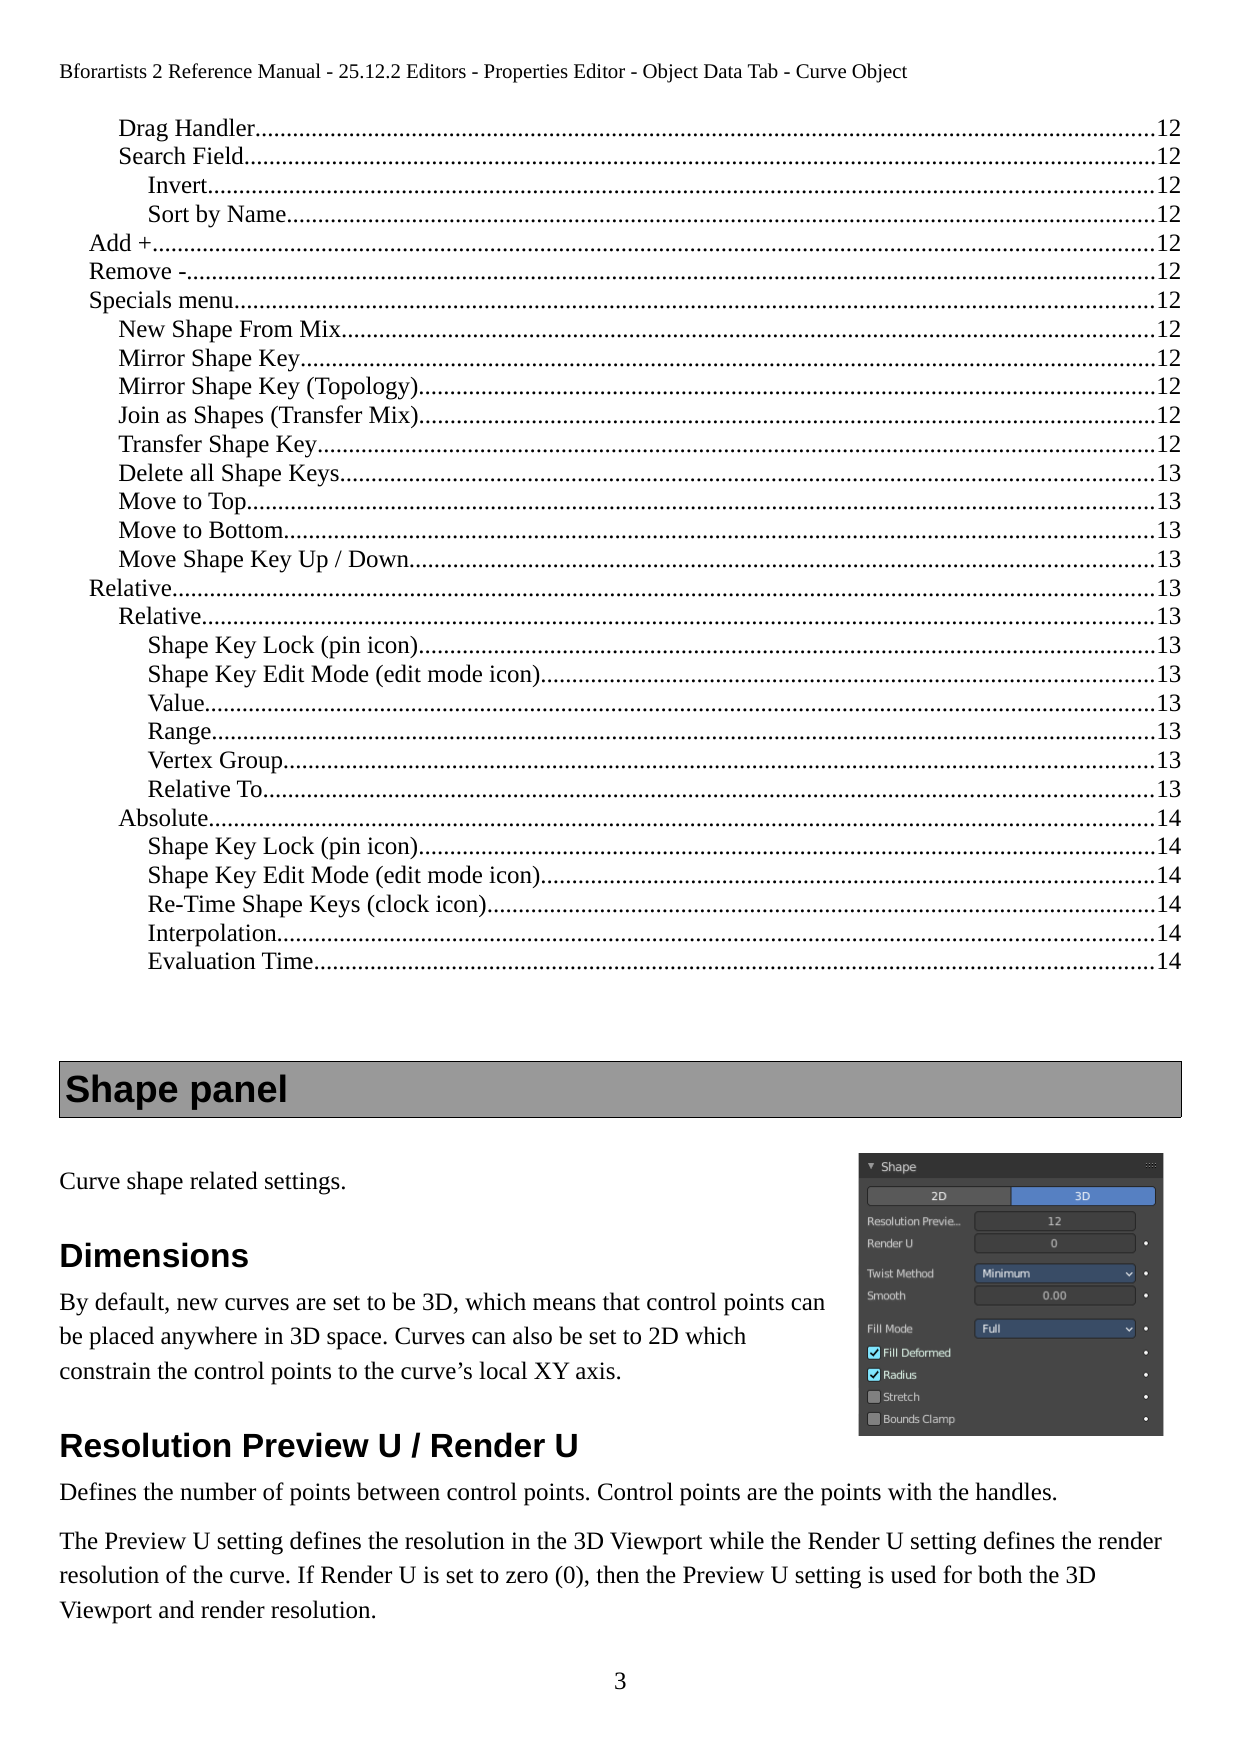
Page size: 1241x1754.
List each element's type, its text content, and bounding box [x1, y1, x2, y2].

text The Preview U setting defines the resolution in the 3D Viewport while the Render U setting defines the render resolution of the curve. If Render U is set to zero (0), then the Preview U setting is used for both the 3D Viewport and render resolution. [59, 1526, 1181, 1623]
text Shape Key Edit Mode (edit mode icon) 13 [147, 659, 1181, 688]
text Range 13 [147, 716, 1181, 745]
text Shape Key Lock (pin icon) 14 [147, 831, 1181, 860]
text Sort by Name 12 [147, 199, 1181, 228]
text Absolute 14 [118, 803, 1181, 831]
text Specials menu 12 [88, 285, 1181, 314]
text Relative To 13 [147, 774, 1181, 803]
text Shape Key Edit Mode (edit mode icon) 14 [147, 860, 1181, 889]
text Value 13 [147, 688, 1181, 716]
text Interpolation 14 [147, 918, 1181, 946]
text Move Shape Key Up / Down 13 [118, 544, 1181, 573]
text Relative 13 [88, 573, 1181, 601]
text Move to Bottom 13 [118, 515, 1181, 544]
text Delete all Shape Keys 13 [118, 458, 1181, 486]
table_header Shape panel [60, 1062, 1181, 1117]
text Re-Time Shape Keys (clock icon) 14 [147, 889, 1181, 918]
text Evaluation Time 14 [147, 946, 1181, 975]
text Move to Top 13 [118, 486, 1181, 515]
text Defines the number of points between control points. Control points are the points with the handles. [59, 1477, 1181, 1506]
subtitle Resolution Preview U / Render U [59, 1426, 1181, 1464]
text Remove - 12 [88, 256, 1181, 285]
subtitle [1164, 1236, 1181, 1274]
text Invert 12 [147, 170, 1181, 199]
text Mirror Shape Key (Topology) 12 [118, 371, 1181, 400]
text Transfer Shape Key 12 [118, 429, 1181, 458]
picture [858, 1153, 1164, 1436]
text Vertex Group 13 [147, 745, 1181, 774]
text Drag Handler 12 [118, 113, 1181, 141]
text By default, new curves are set to be 3D, which means that control points can be placed anywhere in 3D space. Curves can also be set to 2D which constrain the control points to the curve’s local XY axis. [59, 1287, 858, 1384]
text Mirror Shape Key 12 [118, 343, 1181, 371]
text Join as Shapes (Transfer Mix) 12 [118, 400, 1181, 429]
text New Shape From Mix 12 [118, 314, 1181, 343]
text Curve shape related settings. [59, 1166, 858, 1194]
subtitle Dimensions [59, 1236, 858, 1274]
text Relative 13 [118, 601, 1181, 630]
text Add + 12 [88, 228, 1181, 256]
text Search Field 12 [118, 141, 1181, 170]
text Shape Key Lock (pin icon) 13 [147, 630, 1181, 659]
